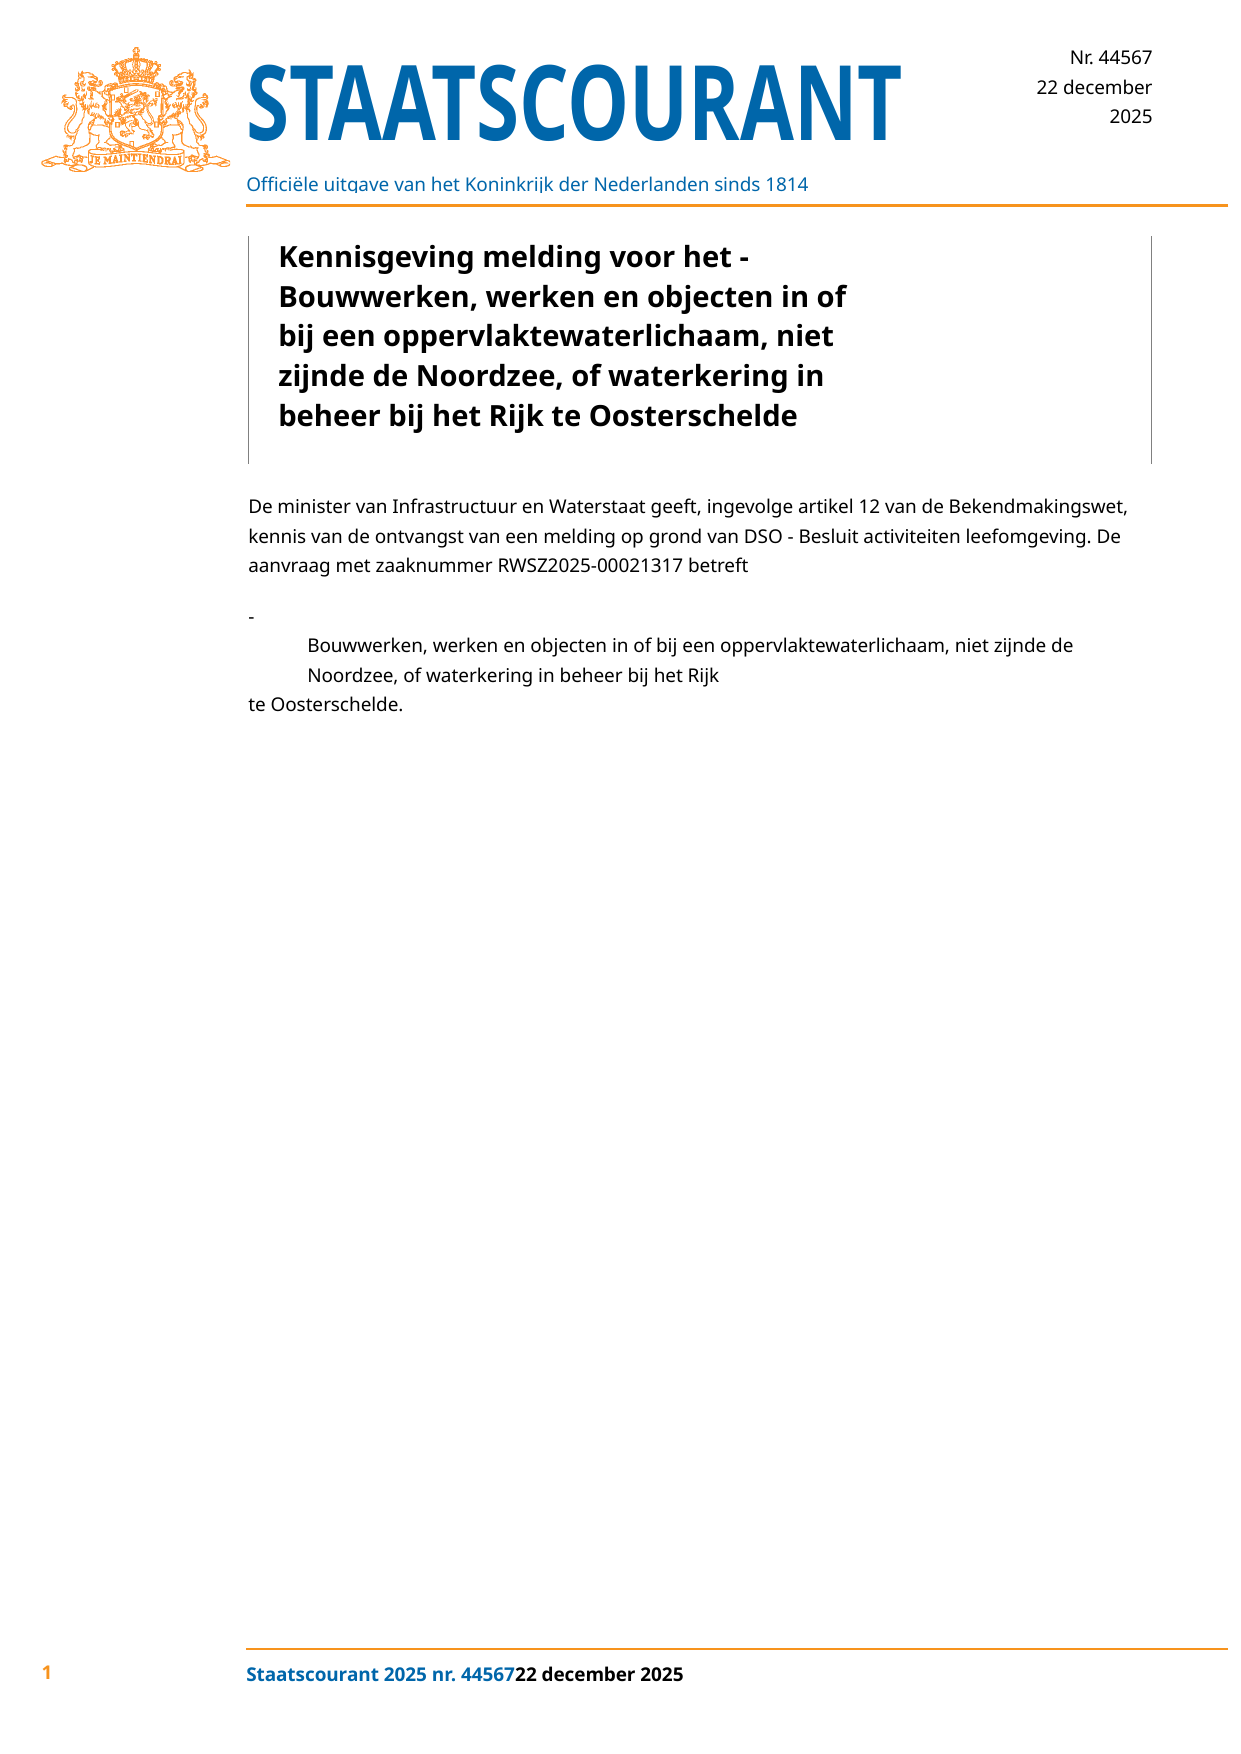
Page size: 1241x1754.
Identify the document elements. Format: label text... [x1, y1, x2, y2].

table_header [850, 414, 1151, 464]
table_header [850, 236, 912, 413]
text te Oosterschelde. [248, 692, 1152, 717]
table_header [1090, 236, 1151, 413]
picture [912, 236, 1090, 414]
list Bouwwerken, werken en objecten in of bij een oppervlaktewaterlichaam, niet zijnde de Noordzee, of waterkering in beheer bij het Rijk [248, 632, 1152, 688]
text De minister van Infrastructuur en Waterstaat geeft, ingevolge artikel 12 van de Bekendmakingswet, kennis van de ontvangst van een melding op grond van DSO - Besluit activiteiten leefomgeving. De aanvraag met zaaknummer RWSZ2025-00021317 betreft [248, 493, 1152, 578]
picture [41, 47, 231, 172]
table_header Kennisgeving melding voor het -Bouwwerken, werken en objecten in of bij een oppervlaktewaterlichaam, niet zijnde de Noordzee, of waterkering in beheer bij het Rijk te Oosterschelde [249, 236, 850, 464]
